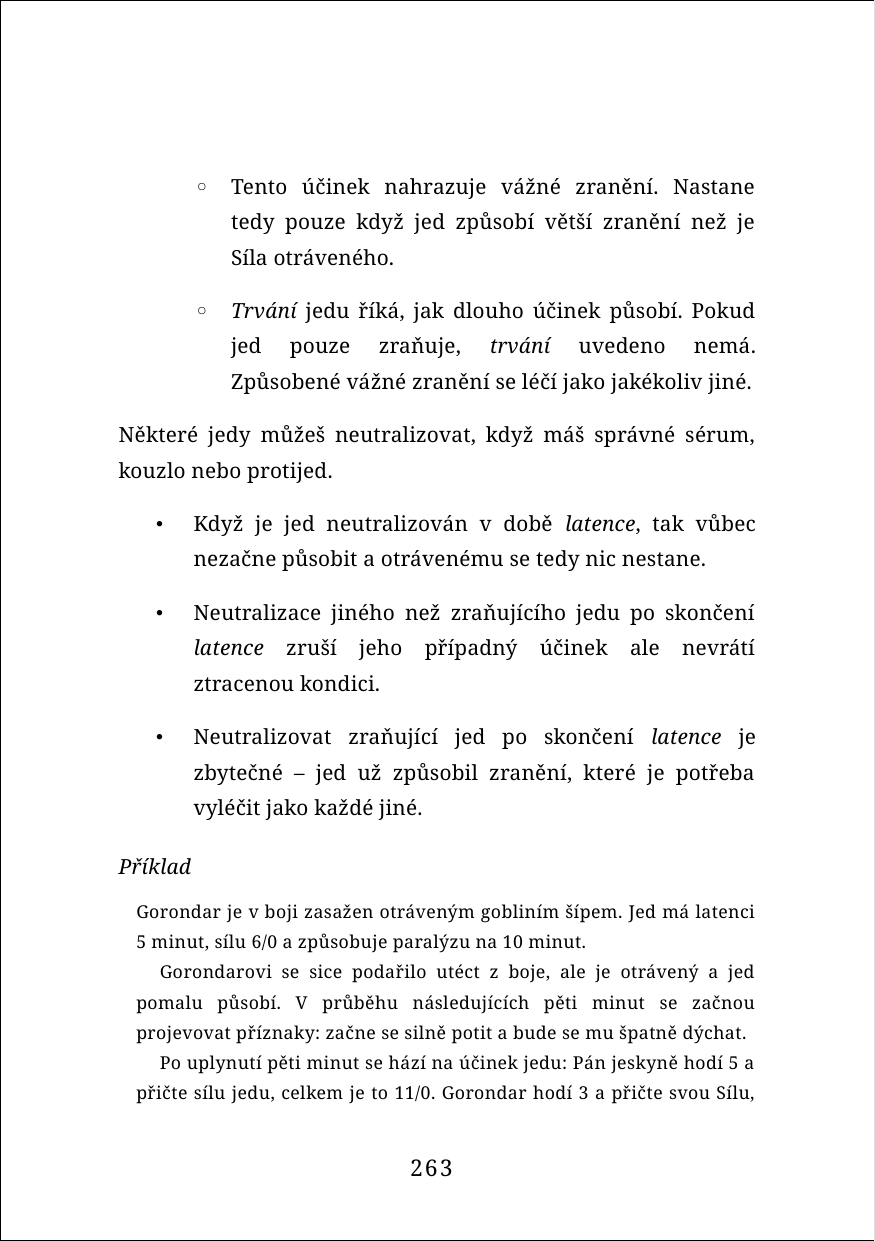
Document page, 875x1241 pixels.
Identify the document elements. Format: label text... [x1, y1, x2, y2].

list Trvání jedu říká, jak dlouho účinek působí. Pokud jed pouze zraňuje, trvání uvedeno nemá. Způsobené vážné zranění se léčí jako jakékoliv jiné. [193, 296, 756, 396]
text Gorondar je v boji zasažen otráveným gobliním šípem. Jed má latenci 5 minut, sílu 6/0 a způsobuje paralýzu na 10 minut. Gorondarovi se sice podařilo utéct z boje, ale je otrávený a jed pomalu působí. V průběhu následujících pěti minut se začnou projevovat příznaky: začne se silně potit a bude se mu špatně dýchat. Po uplynutí pěti minut se hází na účinek jedu: Pán jeskyně hodí 5 a přičte sílu jedu, celkem je to 11/0. Gorondar hodí 3 a přičte svou Sílu, [136, 899, 756, 1105]
list Když je jed neutralizován v době latence, tak vůbec nezačne působit a otrávenému se tedy nic nestane. [156, 509, 756, 573]
text Příklad [118, 852, 756, 881]
list Tento účinek nahrazuje vážné zranění. Nastane tedy pouze když jed způsobí větší zranění než je Síla otráveného. [193, 172, 756, 271]
text Některé jedy můžeš neutralizovat, když máš správné sérum, kouzlo nebo protijed. [118, 420, 756, 484]
list Neutralizace jiného než zraňujícího jedu po skončení latence zruší jeho případný účinek ale nevrátí ztracenou kondici. [156, 598, 756, 697]
list Neutralizovat zraňující jed po skončení latence je zbytečné – jed už způsobil zranění, které je potřeba vyléčit jako každé jiné. [156, 722, 756, 822]
